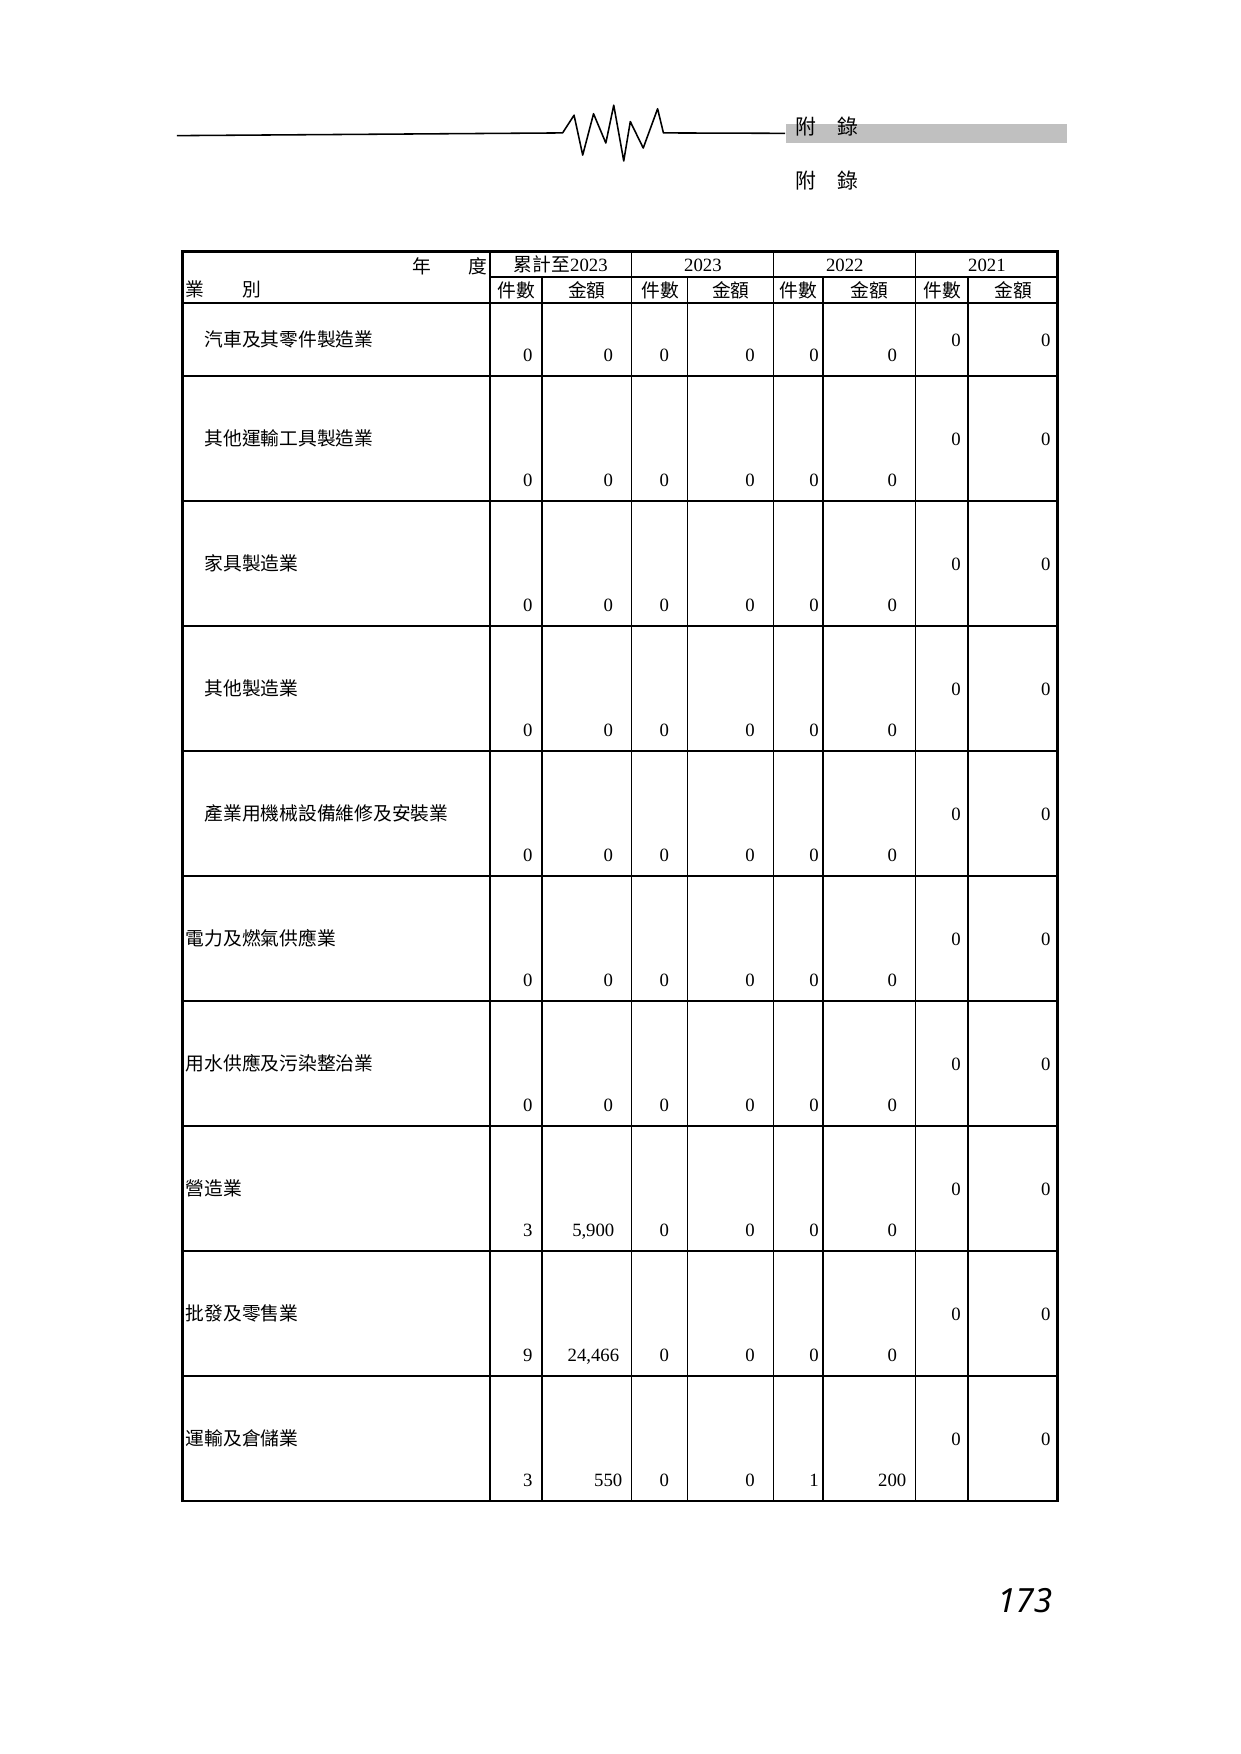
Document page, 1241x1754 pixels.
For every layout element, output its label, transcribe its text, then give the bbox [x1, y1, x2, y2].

table_cell 0 [824, 377, 915, 500]
table_cell 0 [774, 1127, 822, 1250]
table_cell 0 [824, 627, 915, 750]
table_cell 550 [543, 1377, 631, 1500]
table_cell 9 [491, 1252, 541, 1375]
table_cell 0 [969, 627, 1056, 750]
table_cell 0 [969, 752, 1056, 875]
table_cell 3 [491, 1377, 541, 1500]
table_cell 用水供應及污染整治業 [184, 1002, 489, 1125]
table_cell 0 [824, 752, 915, 875]
table_cell 1 [774, 1377, 822, 1500]
table_cell 0 [491, 752, 541, 875]
table_cell 0 [632, 1002, 687, 1125]
table_cell 0 [824, 1002, 915, 1125]
table_cell 0 [774, 627, 822, 750]
table_cell 0 [543, 304, 631, 375]
table_cell 0 [632, 1127, 687, 1250]
table_cell 0 [969, 877, 1056, 1000]
table_cell 批發及零售業 [184, 1252, 489, 1375]
table_cell 0 [632, 627, 687, 750]
table_cell 0 [688, 627, 773, 750]
table_cell 件數 [774, 278, 822, 302]
table_cell 0 [824, 304, 915, 375]
table_cell 24,466 [543, 1252, 631, 1375]
table_cell 其他製造業 [184, 627, 489, 750]
table_cell 0 [688, 1377, 773, 1500]
table_cell 0 [632, 1377, 687, 1500]
table_cell 200 [824, 1377, 915, 1500]
table_cell 金額 [688, 278, 773, 302]
table_cell 0 [632, 752, 687, 875]
table_cell 產業用機械設備維修及安裝業 [184, 752, 489, 875]
table_cell 0 [969, 502, 1056, 625]
table_header 累計至2023 [491, 253, 631, 276]
table_cell 0 [632, 304, 687, 375]
table_cell 0 [774, 877, 822, 1000]
table_cell 0 [774, 377, 822, 500]
table_cell 0 [774, 752, 822, 875]
table_cell 0 [632, 877, 687, 1000]
table_cell 其他運輸工具製造業 [184, 377, 489, 500]
table_cell 0 [916, 1002, 967, 1125]
table_cell 0 [969, 1127, 1056, 1250]
table_cell 0 [916, 627, 967, 750]
table_cell 0 [824, 1127, 915, 1250]
table_header 年 度 業 別 [184, 253, 489, 302]
table_cell 0 [774, 502, 822, 625]
table_cell 運輸及倉儲業 [184, 1377, 489, 1500]
table_cell 0 [491, 627, 541, 750]
table_cell 0 [491, 877, 541, 1000]
table_cell 金額 [824, 278, 915, 302]
table_cell 0 [543, 377, 631, 500]
table_cell 0 [632, 1252, 687, 1375]
table_cell 0 [774, 1252, 822, 1375]
table_cell 0 [969, 304, 1056, 375]
table_cell 0 [632, 502, 687, 625]
table_cell 0 [916, 1252, 967, 1375]
table_cell 營造業 [184, 1127, 489, 1250]
table_cell 0 [543, 502, 631, 625]
table_cell 0 [688, 304, 773, 375]
table_cell 0 [916, 502, 967, 625]
table_cell 0 [688, 1252, 773, 1375]
table_cell 5,900 [543, 1127, 631, 1250]
table_cell 0 [491, 377, 541, 500]
table_cell 件數 [632, 278, 687, 302]
table_cell 件數 [491, 278, 541, 302]
table_cell 0 [688, 377, 773, 500]
table_cell 0 [916, 877, 967, 1000]
table_cell 0 [969, 1377, 1056, 1500]
table_cell 0 [916, 1377, 967, 1500]
table_cell 0 [543, 627, 631, 750]
table_cell 0 [491, 1002, 541, 1125]
table_cell 0 [688, 877, 773, 1000]
table_cell 0 [774, 304, 822, 375]
table_cell 3 [491, 1127, 541, 1250]
table_cell 0 [543, 752, 631, 875]
table_cell 0 [969, 377, 1056, 500]
table_cell 0 [632, 377, 687, 500]
table_cell 0 [543, 877, 631, 1000]
table_cell 0 [824, 1252, 915, 1375]
table_cell 0 [824, 877, 915, 1000]
table_cell 金額 [969, 278, 1056, 302]
table_cell 0 [916, 752, 967, 875]
table_header 2022 [774, 253, 915, 276]
table_cell 0 [916, 1127, 967, 1250]
table_cell 0 [824, 502, 915, 625]
table_cell 0 [491, 304, 541, 375]
table_cell 0 [688, 752, 773, 875]
table_header 2021 [916, 253, 1056, 276]
table_cell 0 [969, 1252, 1056, 1375]
table_cell 0 [491, 502, 541, 625]
table_cell 0 [916, 304, 967, 375]
table_cell 0 [774, 1002, 822, 1125]
table_cell 件數 [916, 278, 967, 302]
table_cell 0 [969, 1002, 1056, 1125]
table_header 2023 [632, 253, 773, 276]
table_cell 0 [688, 1002, 773, 1125]
table_cell 家具製造業 [184, 502, 489, 625]
table_cell 汽車及其零件製造業 [184, 304, 489, 375]
table_cell 0 [688, 1127, 773, 1250]
table_cell 金額 [543, 278, 631, 302]
table_cell 0 [916, 377, 967, 500]
table_cell 0 [688, 502, 773, 625]
table_cell 0 [543, 1002, 631, 1125]
table_cell 電力及燃氣供應業 [184, 877, 489, 1000]
